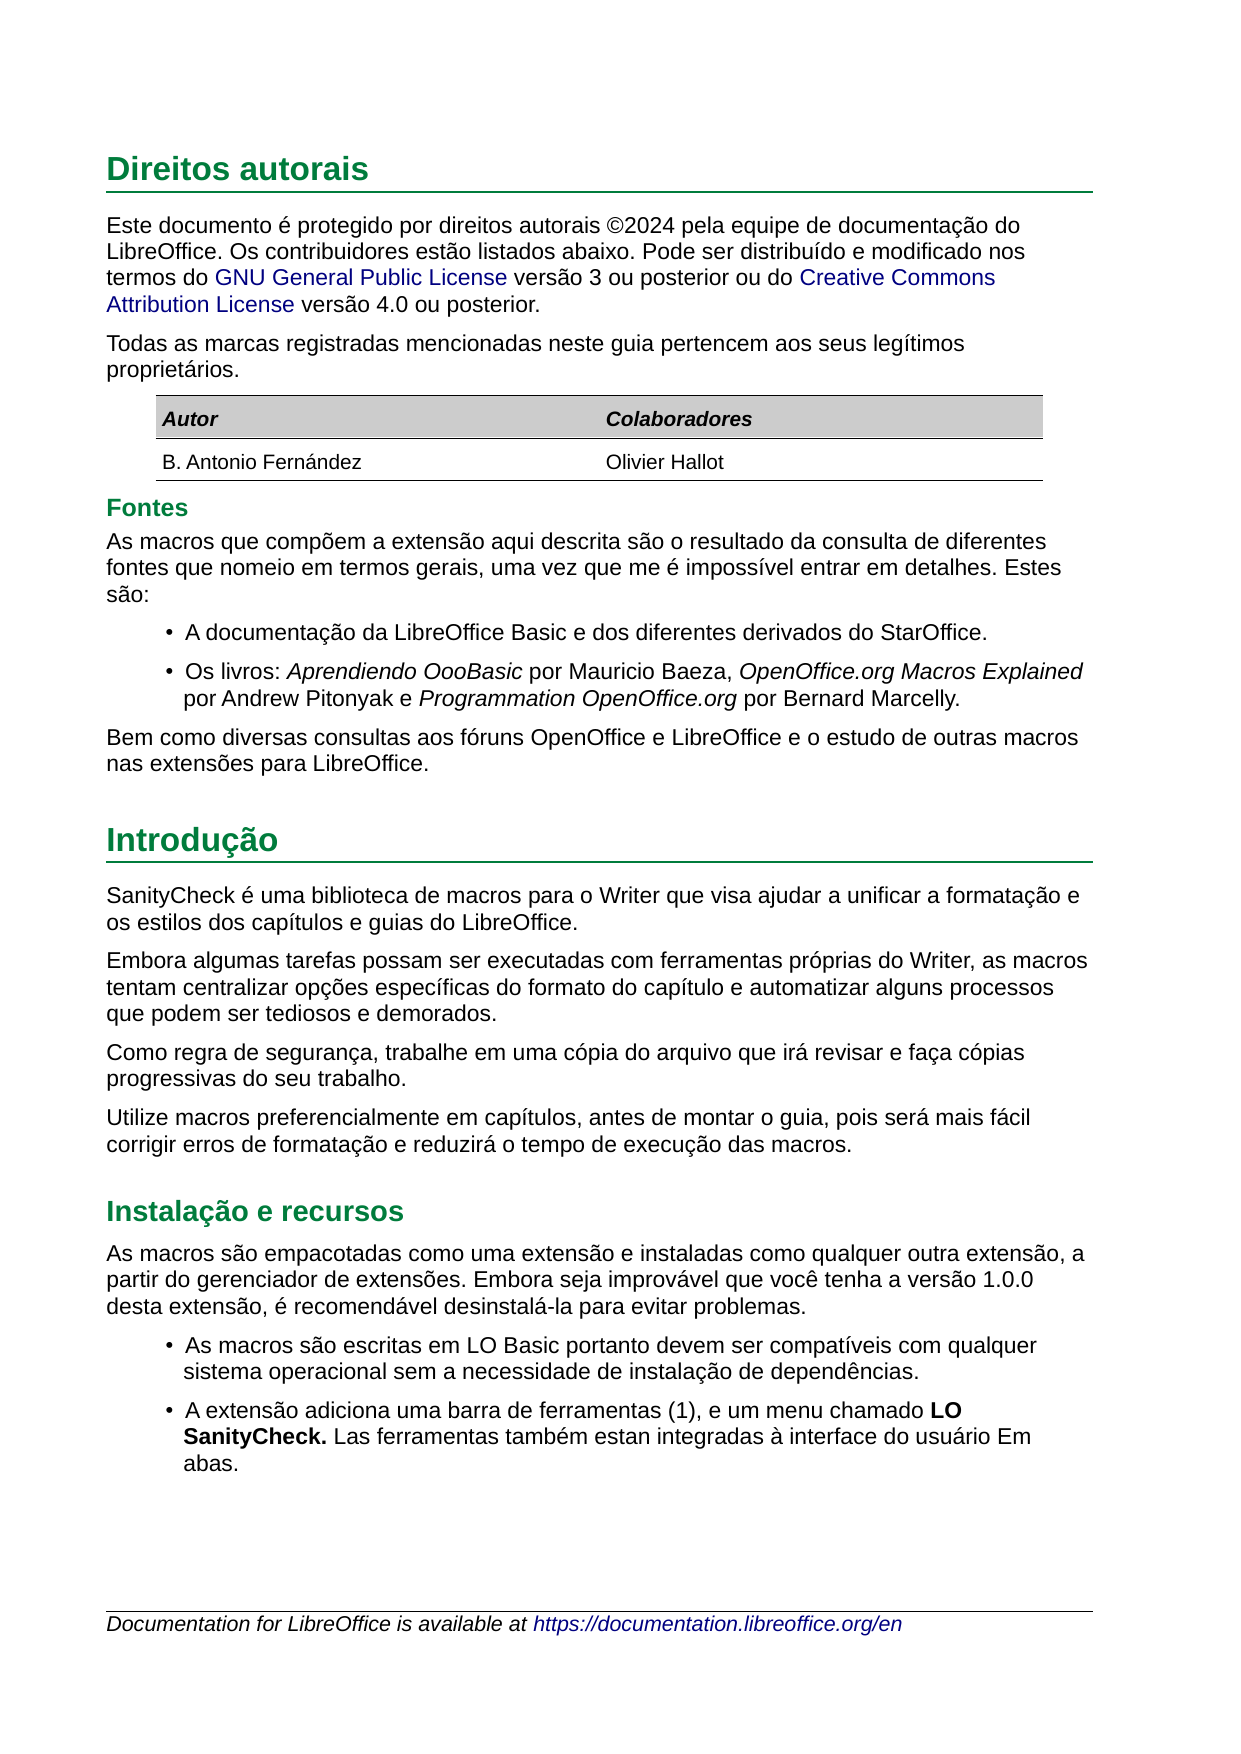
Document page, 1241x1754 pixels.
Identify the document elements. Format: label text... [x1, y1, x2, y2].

table_cell B. Antonio Fernández [156, 439, 599, 480]
table_header Colaboradores [599, 396, 1043, 437]
text Utilize macros preferencialmente em capítulos, antes de montar o guia, pois será mais fácil corrigir erros de formatação e reduzirá o tempo de execução das macros. [106, 1104, 1093, 1157]
subtitle Direitos autorais [106, 149, 1093, 191]
list As macros são empacotadas como uma extensão e instaladas como qualquer outra extensão, a partir do gerenciador de extensões. Embora seja improvável que você tenha a versão 1.0.0 desta extensão, é recomendável desinstalá-la para evitar problemas. [106, 1240, 1093, 1319]
text Bem como diversas consultas aos fóruns OpenOffice e LibreOffice e o estudo de outras macros nas extensões para LibreOffice. [106, 723, 1093, 776]
text Este documento é protegido por direitos autorais ©2024 pela equipe de documentação do LibreOffice. Os contribuidores estão listados abaixo. Pode ser distribuído e modificado nos termos do GNU General Public License versão 3 ou posterior ou do Creative Commons Attribution License versão 4.0 ou posterior. [106, 212, 1093, 317]
list As macros são escritas em LO Basic portanto devem ser compatíveis com qualquer sistema operacional sem a necessidade de instalação de dependências. [165, 1332, 1093, 1384]
text Como regra de segurança, trabalhe em uma cópia do arquivo que irá revisar e faça cópias progressivas do seu trabalho. [106, 1039, 1093, 1092]
table_cell Olivier Hallot [599, 439, 1043, 480]
list A documentação da LibreOffice Basic e dos diferentes derivados do StarOffice. [165, 619, 1093, 646]
list Os livros: Aprendiendo OooBasic por Mauricio Baeza, OpenOffice.org Macros Explained por Andrew Pitonyak e Programmation OpenOffice.org por Bernard Marcelly. [165, 658, 1093, 711]
table_header Autor [156, 396, 599, 437]
text SanityCheck é uma biblioteca de macros para o Writer que visa ajudar a unificar a formatação e os estilos dos capítulos e guias do LibreOffice. [106, 882, 1093, 935]
text Embora algumas tarefas possam ser executadas com ferramentas próprias do Writer, as macros tentam centralizar opções específicas do formato do capítulo e automatizar alguns processos que podem ser tediosos e demorados. [106, 947, 1093, 1026]
list As macros que compõem a extensão aqui descrita são o resultado da consulta de diferentes fontes que nomeio em termos gerais, uma vez que me é impossível entrar em detalhes. Estes são: [106, 528, 1093, 607]
text Todas as marcas registradas mencionadas neste guia pertencem aos seus legítimos proprietários. [106, 329, 1093, 382]
list A extensão adiciona uma barra de ferramentas (1), e um menu chamado LO SanityCheck. Las ferramentas também estan integradas à interface do usuário Em abas. [165, 1397, 1093, 1476]
subtitle Introdução [106, 820, 1093, 861]
subtitle Instalação e recursos [106, 1194, 1093, 1228]
subtitle Fontes [106, 493, 1093, 521]
